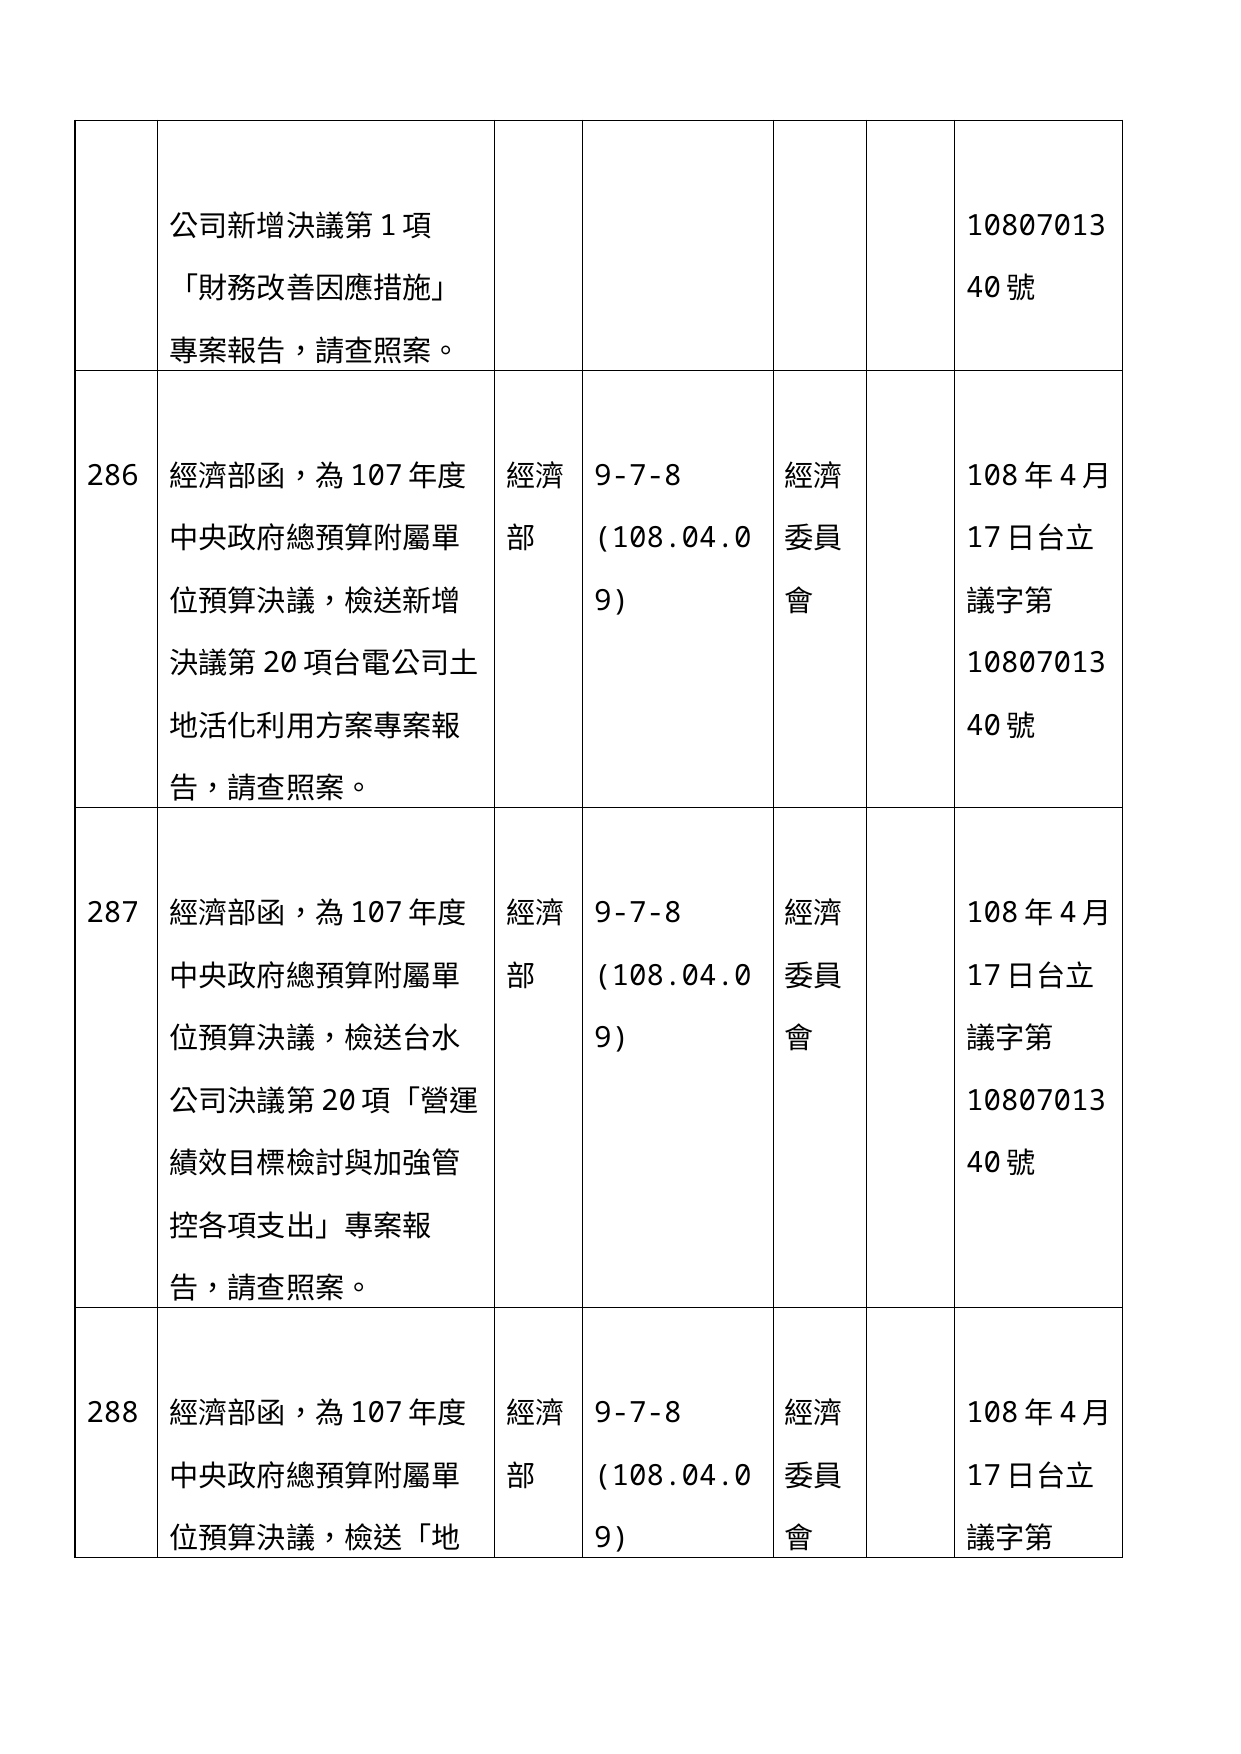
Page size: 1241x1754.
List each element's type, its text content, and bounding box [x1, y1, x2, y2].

table_cell [495, 121, 582, 369]
table_cell 9-7-8 (108.04.09) [583, 808, 773, 1307]
table_cell 286 [76, 371, 157, 807]
table_cell 經濟部函，為107年度中央政府總預算附屬單位預算決議，檢送新增決議第20項台電公司土地活化利用方案專案報告，請查照案。 [158, 371, 494, 807]
table_cell 經濟部 [495, 1308, 582, 1557]
table_cell 9-7-8 (108.04.09) [583, 371, 773, 807]
table_cell 經濟部 [495, 371, 582, 807]
table_cell 108年4月17日台立議字第1080701340號 [955, 808, 1122, 1307]
table_cell 經濟委員會 [774, 1308, 866, 1557]
table_cell [76, 121, 157, 369]
table_cell [867, 121, 954, 369]
table_cell [867, 1308, 954, 1557]
table_cell 108年4月17日台立議字第1080701340號 [955, 371, 1122, 807]
table_cell 108年4月17日台立議字第 [955, 1308, 1122, 1557]
table_cell 經濟部 [495, 808, 582, 1307]
table_cell [867, 808, 954, 1307]
table_cell [867, 371, 954, 807]
table_cell 288 [76, 1308, 157, 1557]
table_cell 經濟部函，為107年度中央政府總預算附屬單位預算決議，檢送台水公司決議第20項「營運績效目標檢討與加強管控各項支出」專案報告，請查照案。 [158, 808, 494, 1307]
table_cell 經濟部函，為107年度中央政府總預算附屬單位預算決議，檢送「地 [158, 1308, 494, 1557]
table_cell 公司新增決議第1項「財務改善因應措施」專案報告，請查照案。 [158, 121, 494, 369]
table_cell 經濟委員會 [774, 371, 866, 807]
table_cell [774, 121, 866, 369]
table_cell 經濟委員會 [774, 808, 866, 1307]
table_cell 1080701340號 [955, 121, 1122, 369]
table_cell 9-7-8 (108.04.09) [583, 1308, 773, 1557]
table_cell 287 [76, 808, 157, 1307]
table_cell [583, 121, 773, 369]
